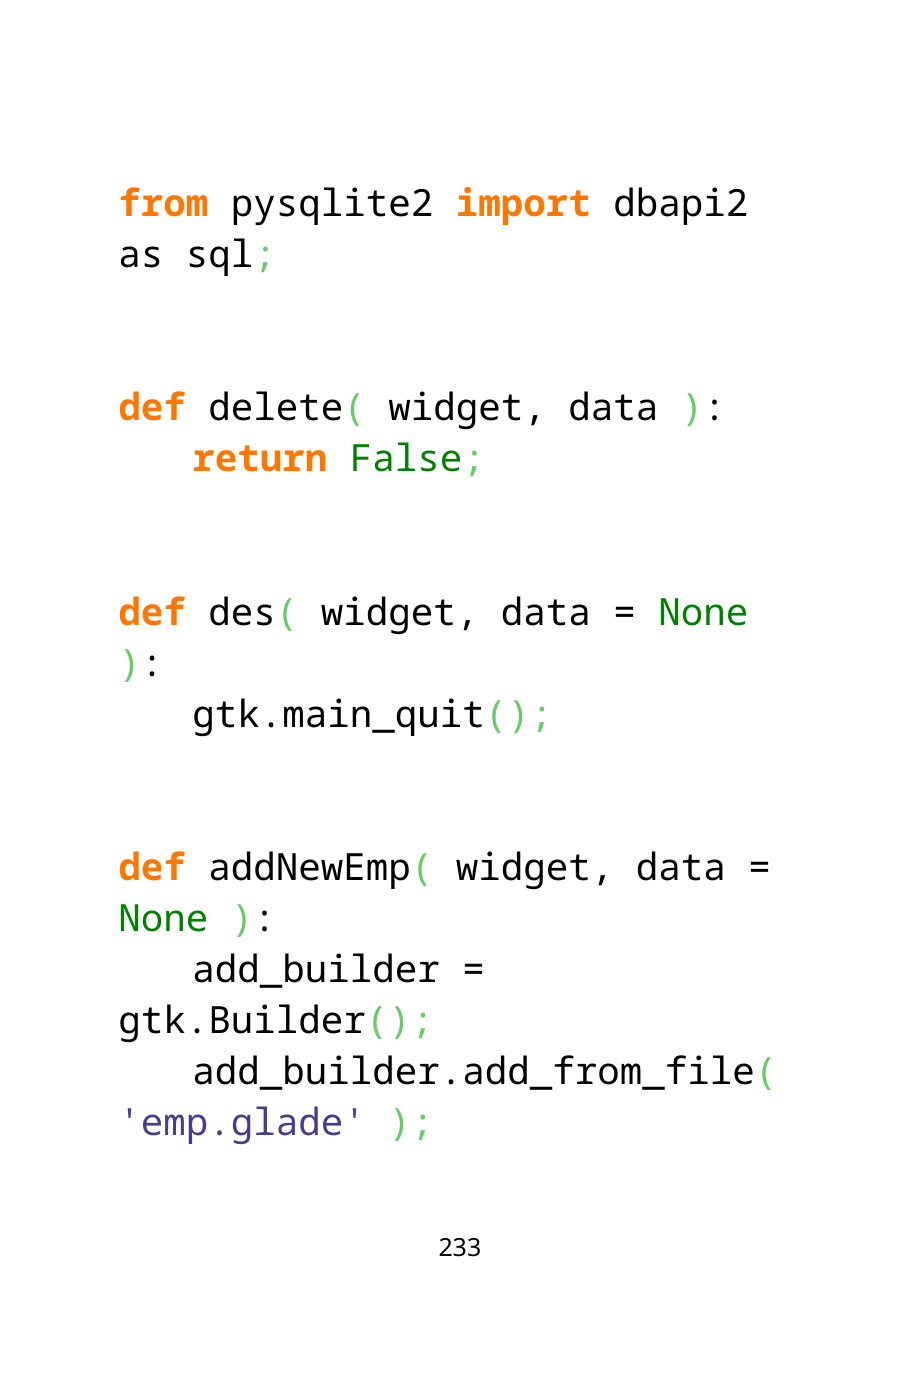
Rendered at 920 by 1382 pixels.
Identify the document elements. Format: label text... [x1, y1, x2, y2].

text return False; [118, 432, 801, 483]
text def des( widget, data = None ): [118, 585, 801, 687]
text add_builder = gtk.Builder(); [118, 942, 801, 1044]
text def addNewEmp( widget, data = None ): [118, 840, 801, 942]
text from pysqlite2 import dbapi2 as sql; [118, 176, 801, 278]
text add_builder.add_from_file( 'emp.glade' ); [118, 1044, 801, 1146]
text def delete( widget, data ): [118, 381, 801, 432]
text gtk.main_quit(); [118, 687, 801, 738]
